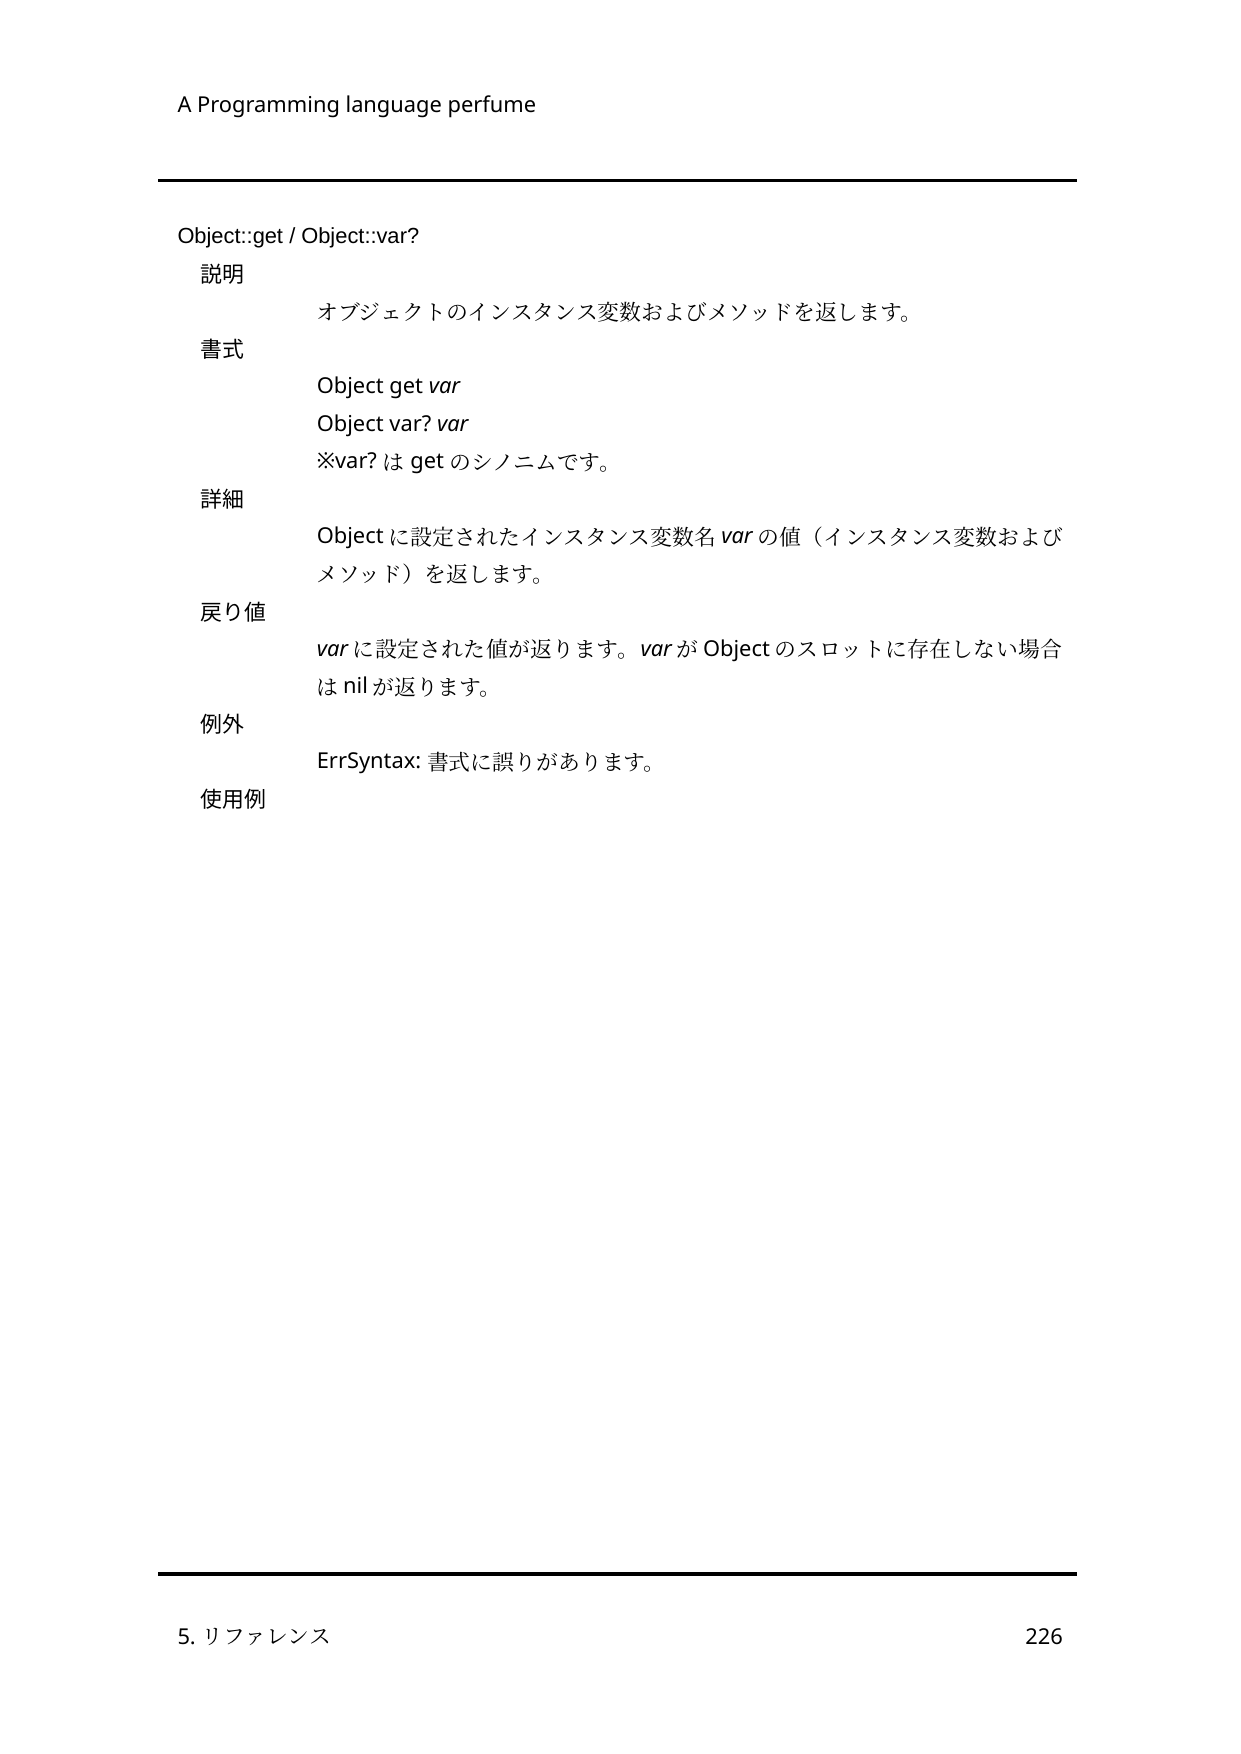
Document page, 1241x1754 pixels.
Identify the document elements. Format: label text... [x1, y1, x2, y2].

table_cell varに設定された値が返ります。varがObjectのスロットに存在しない場合はnilが返ります。 [317, 592, 1063, 704]
table_cell 戻り値 [200, 592, 317, 704]
table_cell ErrSyntax: 書式に誤りがあります。 [317, 704, 1063, 779]
table_cell [317, 779, 1063, 854]
table_cell Object get var Object var? var ※var? は get のシノニムです。 [317, 329, 1063, 479]
table_cell 詳細 [200, 479, 317, 592]
table_header 説明 [200, 254, 317, 329]
table_cell Objectに設定されたインスタンス変数名varの値（インスタンス変数およびメソッド）を返します。 [317, 479, 1063, 592]
table_cell 使用例 [200, 779, 317, 854]
table_header オブジェクトのインスタンス変数およびメソッドを返します。 [317, 254, 1063, 329]
table_cell 例外 [200, 704, 317, 779]
subtitle Object::get / Object::var? [177, 217, 1063, 254]
table_cell 書式 [200, 329, 317, 479]
